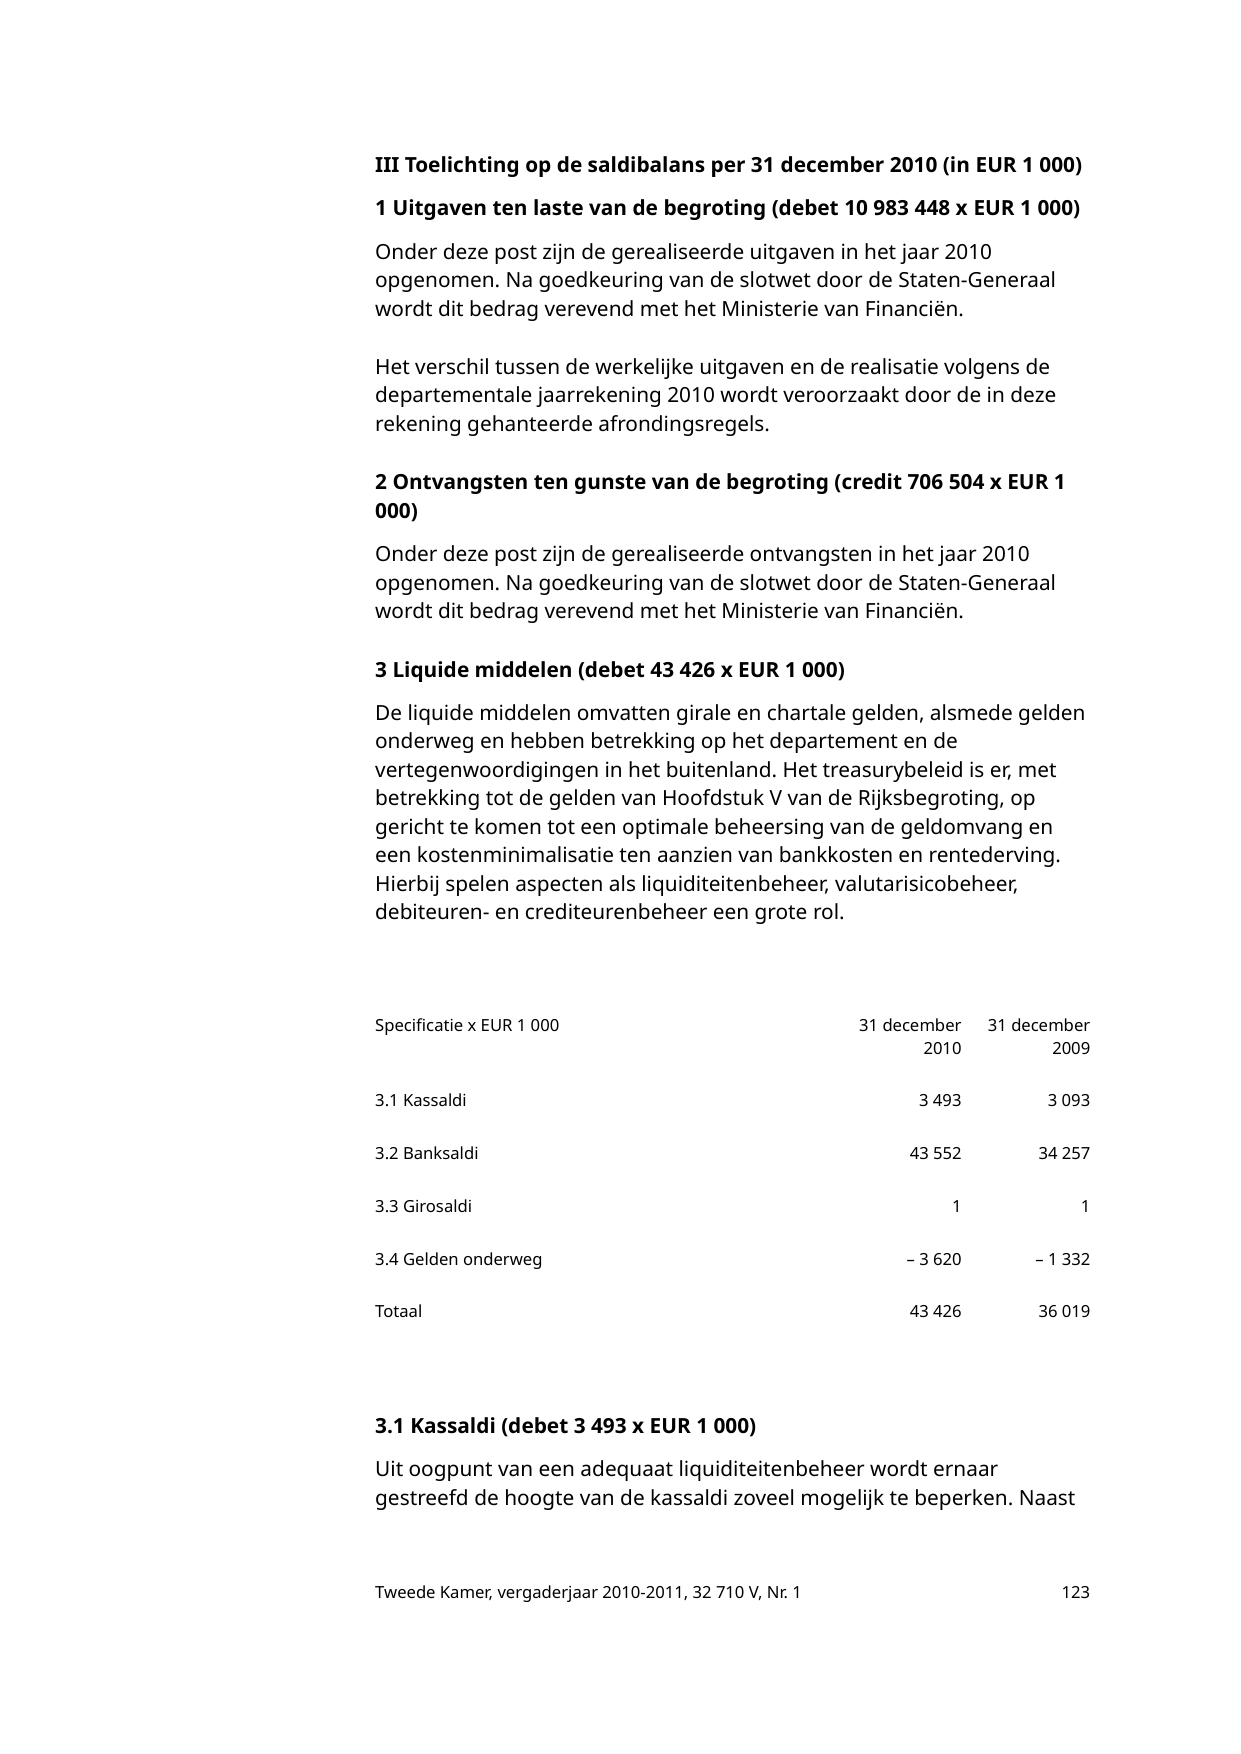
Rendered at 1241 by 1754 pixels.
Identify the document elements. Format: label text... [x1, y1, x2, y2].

table_cell 3 093 [961, 1089, 1090, 1142]
table_header 31 december 2009 [961, 1014, 1090, 1089]
table_header 31 december 2010 [833, 1014, 961, 1089]
table_cell 34 257 [961, 1142, 1090, 1194]
table_cell 3.3 Girosaldi [375, 1194, 833, 1247]
table_cell 3 493 [833, 1089, 961, 1142]
text 3.1 Kassaldi (debet 3 493 x EUR 1 000) [375, 1411, 1090, 1439]
table_cell – 1 332 [961, 1247, 1090, 1300]
text Het verschil tussen de werkelijke uitgaven en de realisatie volgens de departementale jaarrekening 2010 wordt veroorzaakt door de in deze rekening gehanteerde afrondingsregels. [375, 352, 1090, 437]
table_cell 36 019 [961, 1300, 1090, 1352]
text Onder deze post zijn de gerealiseerde ontvangsten in het jaar 2010 opgenomen. Na goedkeuring van de slotwet door de Staten-Generaal wordt dit bedrag verevend met het Ministerie van Financiën. [375, 539, 1090, 625]
text 2 Ontvangsten ten gunste van de begroting (credit 706 504 x EUR 1 000) [375, 467, 1090, 524]
text Onder deze post zijn de gerealiseerde uitgaven in het jaar 2010 opgenomen. Na goedkeuring van de slotwet door de Staten-Generaal wordt dit bedrag verevend met het Ministerie van Financiën. [375, 237, 1090, 322]
table_header Specificatie x EUR 1 000 [375, 1014, 833, 1089]
table_cell 1 [961, 1194, 1090, 1247]
table_cell – 3 620 [833, 1247, 961, 1300]
text Uit oogpunt van een adequaat liquiditeitenbeheer wordt ernaar gestreefd de hoogte van de kassaldi zoveel mogelijk te beperken. Naast [375, 1454, 1090, 1511]
text De liquide middelen omvatten girale en chartale gelden, alsmede gelden onderweg en hebben betrekking op het departement en de vertegenwoordigingen in het buitenland. Het treasurybeleid is er, met betrekking tot de gelden van Hoofdstuk V van de Rijksbegroting, op gericht te komen tot een optimale beheersing van de geldomvang en een kostenminimalisatie ten aanzien van bankkosten en rentederving. Hierbij spelen aspecten als liquiditeitenbeheer, valutarisicobeheer, debiteuren- en crediteurenbeheer een grote rol. [375, 698, 1090, 926]
text 1 Uitgaven ten laste van de begroting (debet 10 983 448 x EUR 1 000) [375, 193, 1090, 222]
table_cell 43 552 [833, 1142, 961, 1194]
text 3 Liquide middelen (debet 43 426 x EUR 1 000) [375, 655, 1090, 683]
table_cell 3.1 Kassaldi [375, 1089, 833, 1142]
table_cell 3.4 Gelden onderweg [375, 1247, 833, 1300]
table_cell 43 426 [833, 1300, 961, 1352]
table_cell Totaal [375, 1300, 833, 1352]
table_cell 1 [833, 1194, 961, 1247]
text III Toelichting op de saldibalans per 31 december 2010 (in EUR 1 000) [375, 150, 1090, 178]
table_cell 3.2 Banksaldi [375, 1142, 833, 1194]
